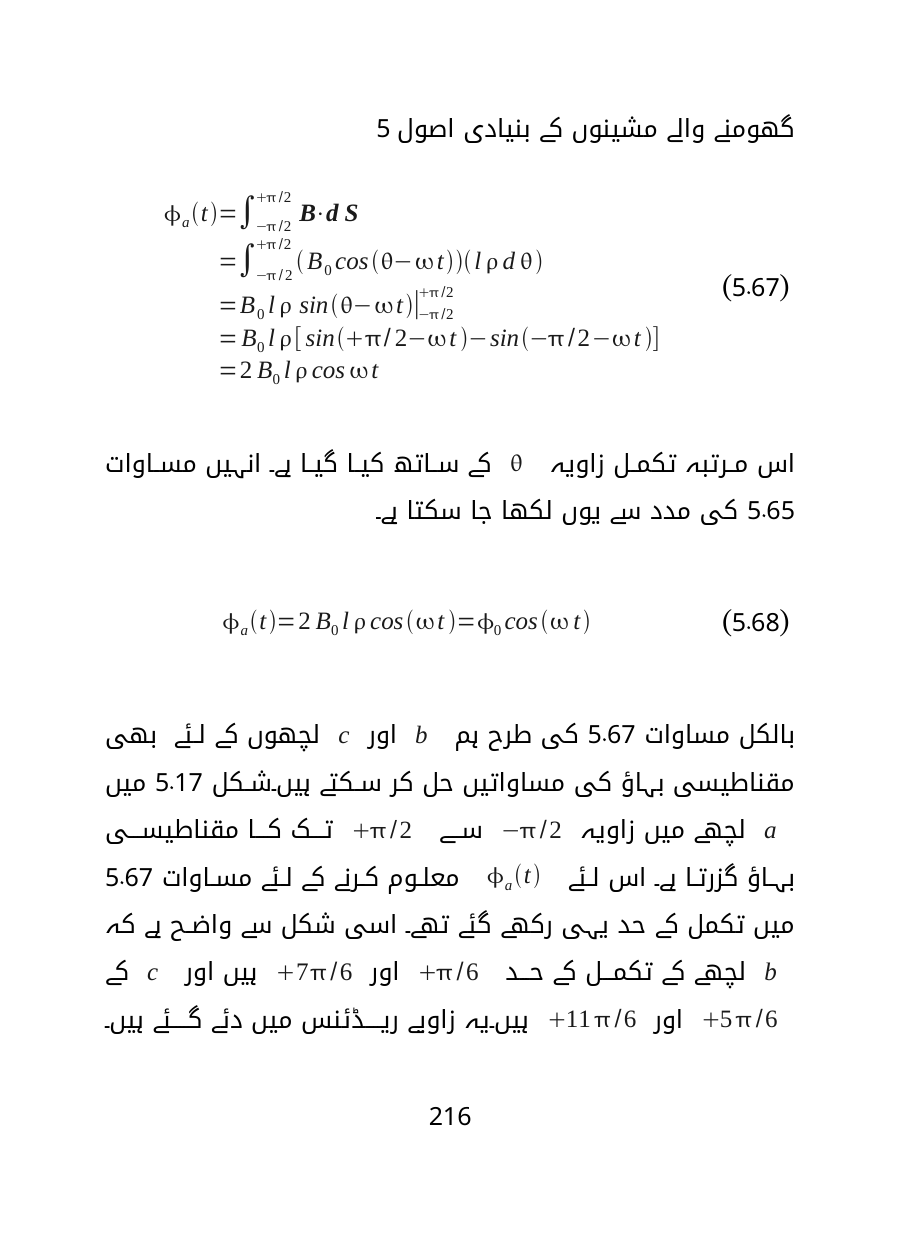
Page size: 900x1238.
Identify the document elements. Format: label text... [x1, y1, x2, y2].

table_header (5.67) [710, 183, 795, 406]
text اس مرتبہ تکمل زاویہ کے ساتھ کیا گیا ہے۔ انہیں مساوات 5.65 کی مدد سے یوں لکھا جا سکتا ہے۔ [105, 440, 795, 535]
table_header [105, 183, 709, 406]
table_header [105, 594, 699, 665]
text بالکل مساوات 5.67 کی طرح ہم اورلچھوں کے لئے بھی مقناطیسی بہاؤ کی مساواتیں حل کر سکتے ہیں۔شکل 5.17 میںلچھے میں زاویہسے تک کا مقناطیسی بہاؤ گزرتا ہے۔ اس لئے معلوم کرنے کے لئے مساوات 5.67 میں تکمل کے حد یہی رکھے گئے تھے۔ اسی شکل سے واضح ہے کہ لچھے کے تکمل کے حد اورہیں اور کےاورہیں۔یہ زاویے ریڈئنس میں دئے گئے ہیں۔یوں [105, 712, 795, 1043]
table_header (5.68) [699, 594, 795, 665]
